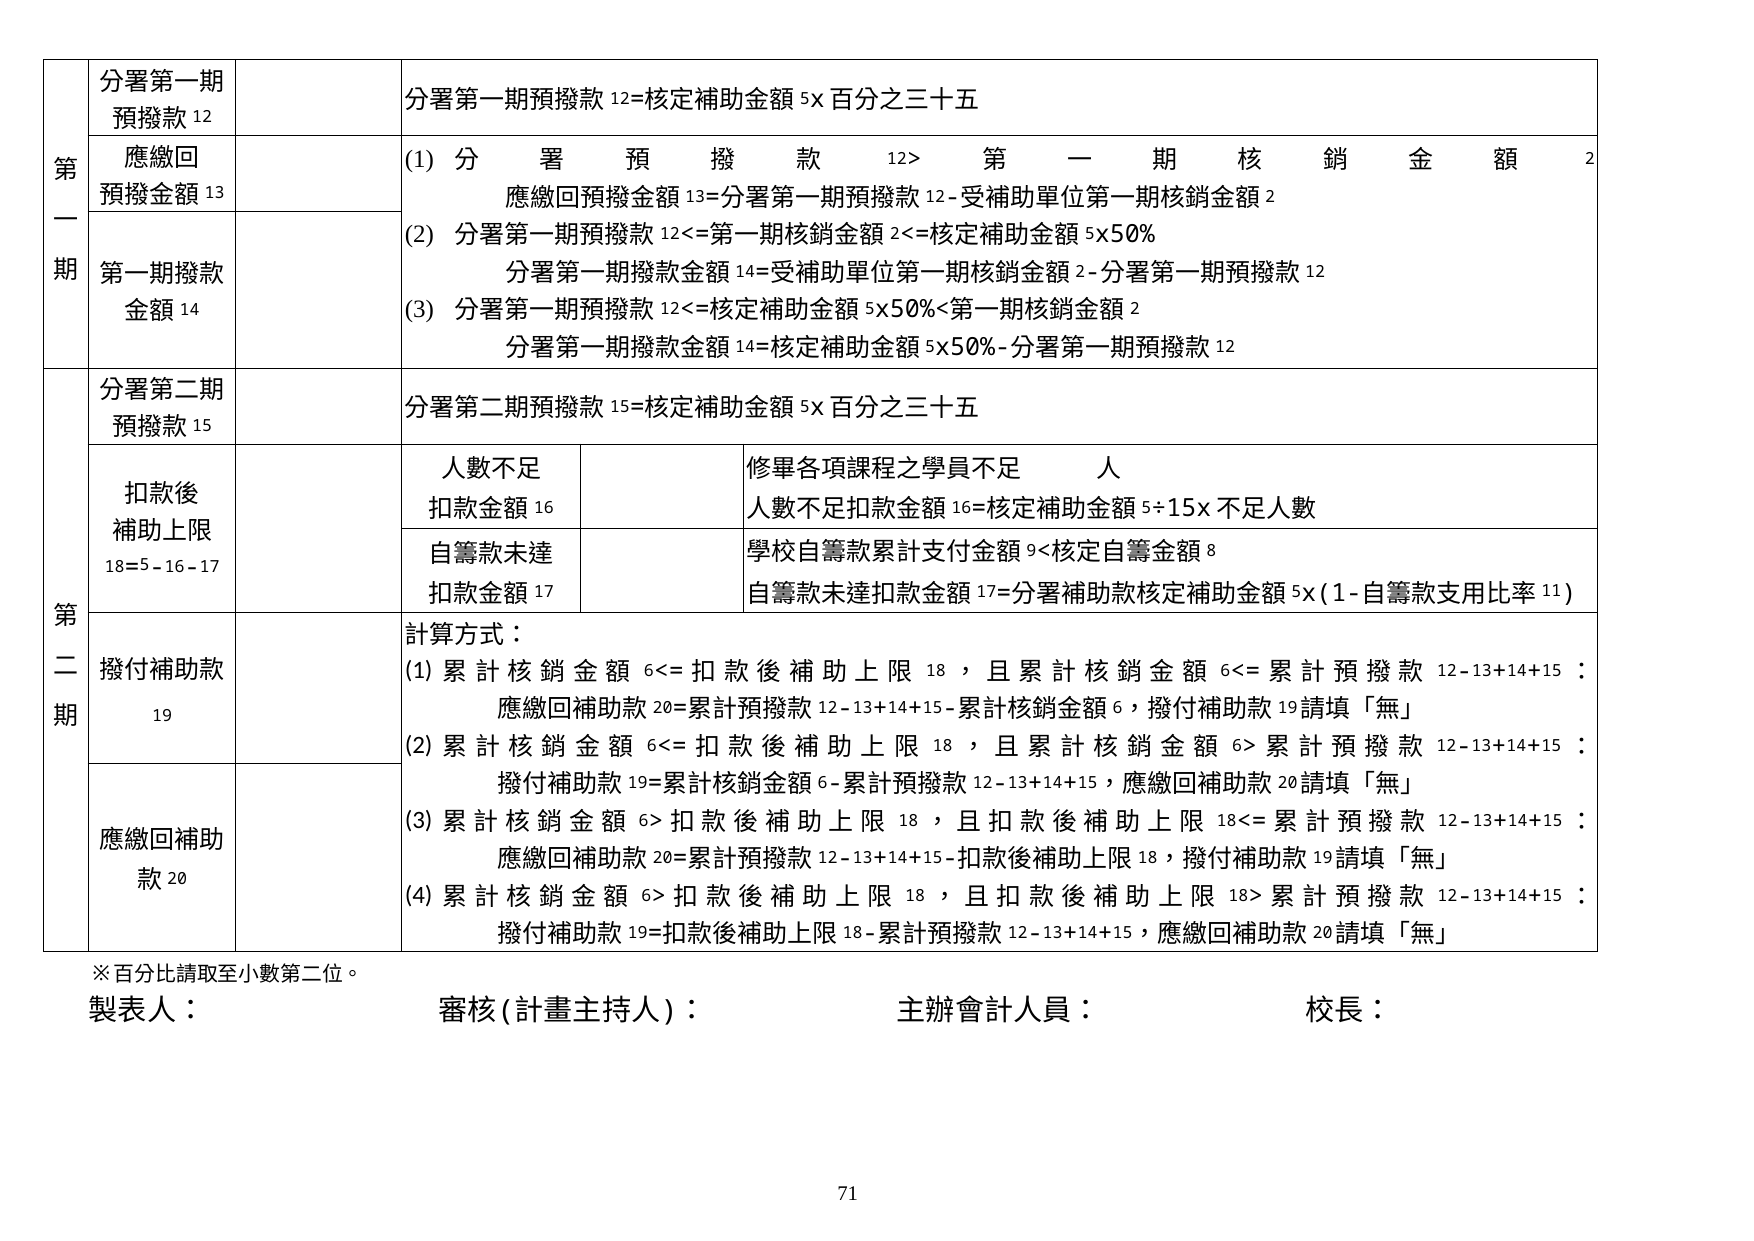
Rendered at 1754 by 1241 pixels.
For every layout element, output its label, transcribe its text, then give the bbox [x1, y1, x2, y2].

table_cell [236, 369, 401, 443]
table_cell 自籌款未達 扣款金額17 [402, 529, 580, 612]
table_cell [236, 212, 401, 367]
table_cell 分署預撥款12>第一期核銷金額2 應繳回預撥金額13=分署第一期預撥款12-受補助單位第一期核銷金額2 分署第一期預撥款12<=第一期核銷金額2<=核定補助金額5x50% 分署第一期撥款金額14=受補助單位第一期核銷金額2-分署第一期預撥款12 分署第一期預撥款12<=核定補助金額5x50%<第一期核銷金額2 分署第一期撥款金額14=核定補助金額5x50%-分署第一期預撥款12 [402, 136, 1597, 367]
table_cell [236, 445, 401, 612]
table_cell 分署第二期預撥款15=核定補助金額5x百分之三十五 [402, 369, 1597, 443]
table_cell 人數不足 扣款金額16 [402, 445, 580, 528]
table_cell 學校自籌款累計支付金額9<核定自籌金額8 自籌款未達扣款金額17=分署補助款核定補助金額5x(1-自籌款支用比率11) [744, 529, 1597, 612]
text ※百分比請取至小數第二位。 [88, 952, 1636, 993]
table_cell 計算方式： 累計核銷金額6<=扣款後補助上限18，且累計核銷金額6<=累計預撥款12-13+14+15： 應繳回補助款20=累計預撥款12-13+14+15-累計核銷金額6，撥付補助款19請填「無」 累計核銷金額6<=扣款後補助上限18，且累計核銷金額6>累計預撥款12-13+14+15： 撥付補助款19=累計核銷金額6-累計預撥款12-13+14+15，應繳回補助款20請填「無」 累計核銷金額6>扣款後補助上限18，且扣款後補助上限18<=累計預撥款12-13+14+15： 應繳回補助款20=累計預撥款12-13+14+15-扣款後補助上限18，撥付補助款19請填「無」 累計核銷金額6>扣款後補助上限18，且扣款後補助上限18>累計預撥款12-13+14+15： 撥付補助款19=扣款後補助上限18-累計預撥款12-13+14+15，應繳回補助款20請填「無」 [402, 613, 1597, 951]
table_cell 修畢各項課程之學員不足 人 人數不足扣款金額16=核定補助金額5÷15x不足人數 [744, 445, 1597, 528]
table_cell [236, 764, 401, 951]
table_cell 應繳回補助款20 [89, 764, 235, 951]
table_cell 撥付補助款19 [89, 613, 235, 763]
table_header 第一期 [44, 60, 88, 367]
table_cell [236, 613, 401, 763]
table_cell [236, 136, 401, 211]
table_cell 扣款後 補助上限 18=5-16-17 [89, 445, 235, 612]
text 製表人： 審核(計畫主持人)： 主辦會計人員： 校長： [88, 993, 1636, 1027]
table_header 分署第一期 預撥款12 [89, 60, 235, 135]
table_cell [581, 529, 743, 612]
table_header [236, 60, 401, 135]
table_cell 第二期 [44, 369, 88, 951]
table_cell 第一期撥款金額14 [89, 212, 235, 367]
table_cell 應繳回 預撥金額13 [89, 136, 235, 211]
table_cell [581, 445, 743, 528]
table_header 分署第一期預撥款12=核定補助金額5x百分之三十五 [402, 60, 1597, 135]
table_cell 分署第二期 預撥款15 [89, 369, 235, 443]
